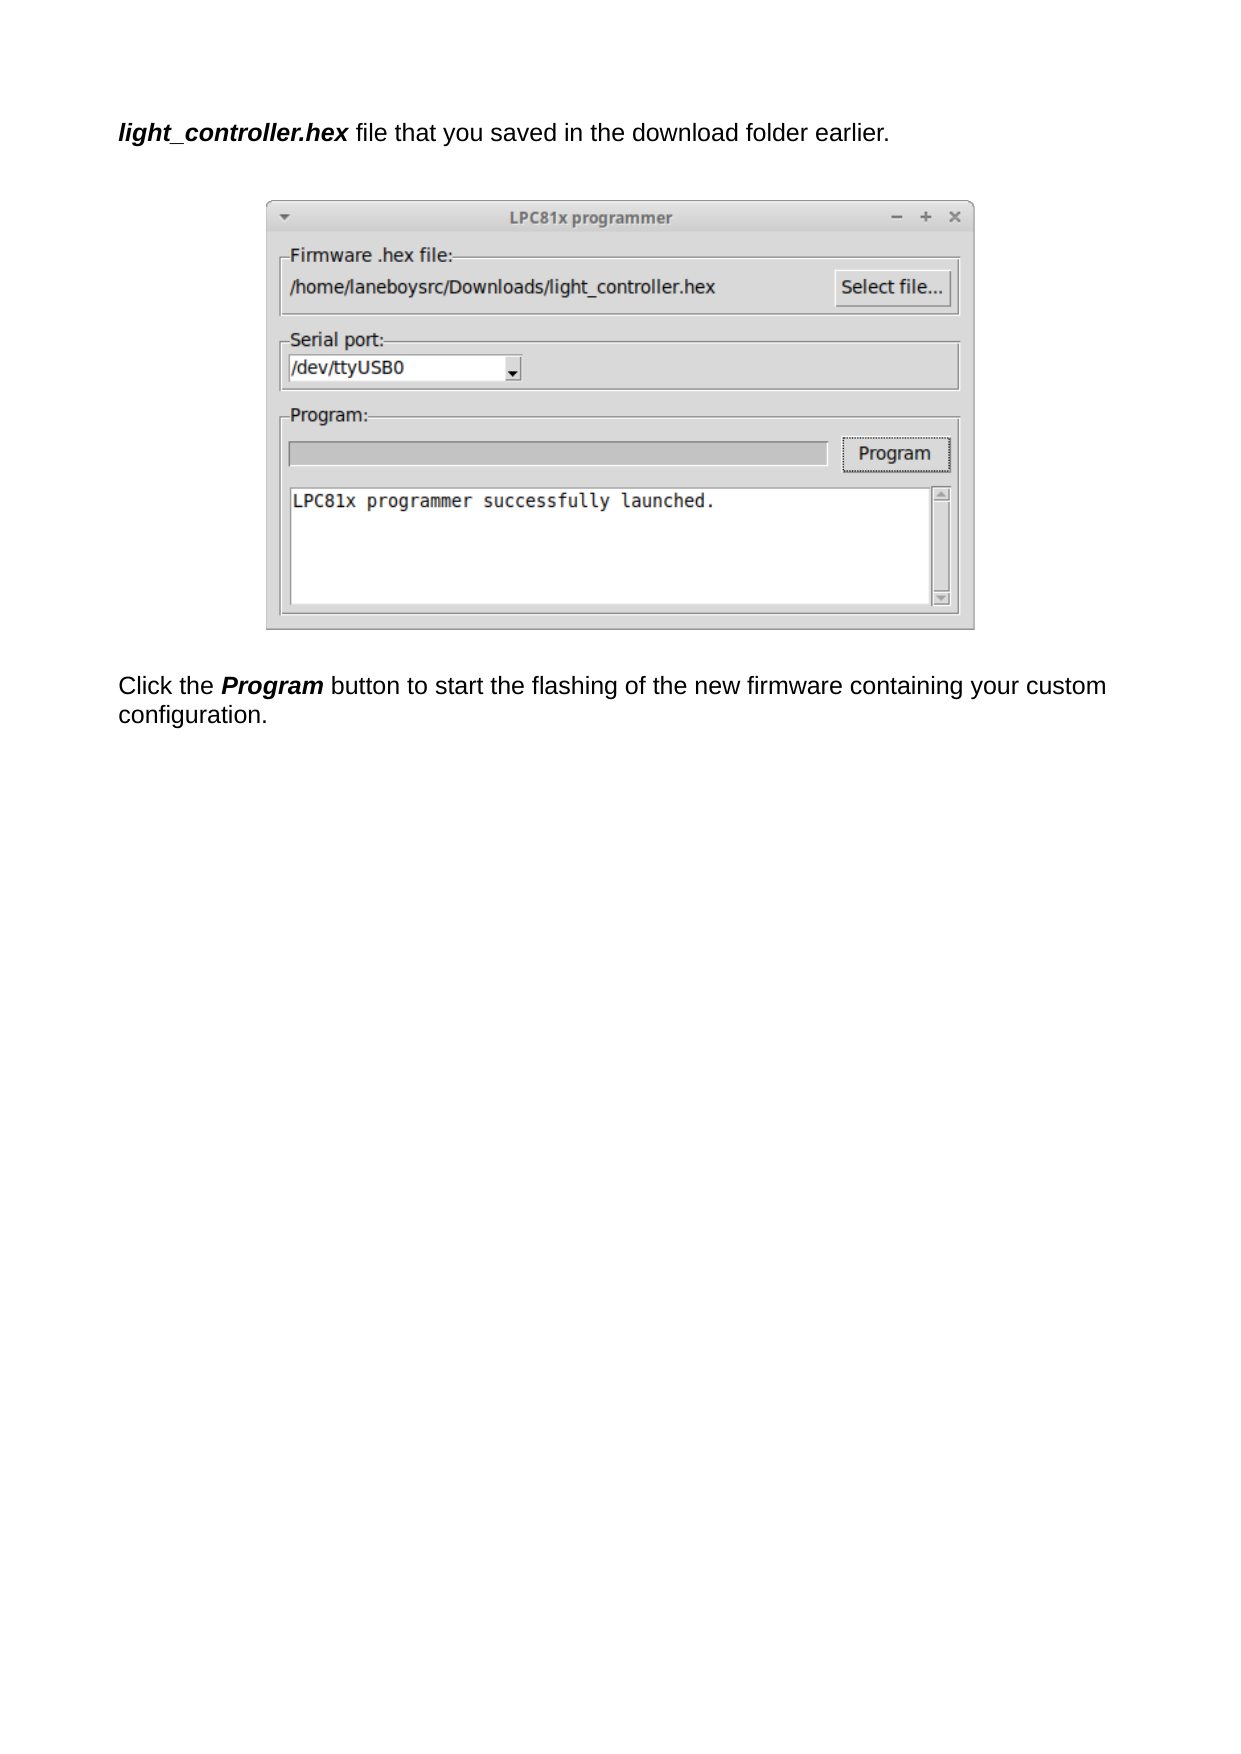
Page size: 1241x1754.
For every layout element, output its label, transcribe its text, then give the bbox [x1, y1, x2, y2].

text Click the Program button to start the flashing of the new firmware containing your custom configuration. [118, 671, 1122, 729]
picture [266, 200, 975, 630]
text light_controller.hex file that you saved in the download folder earlier. [118, 118, 1122, 147]
